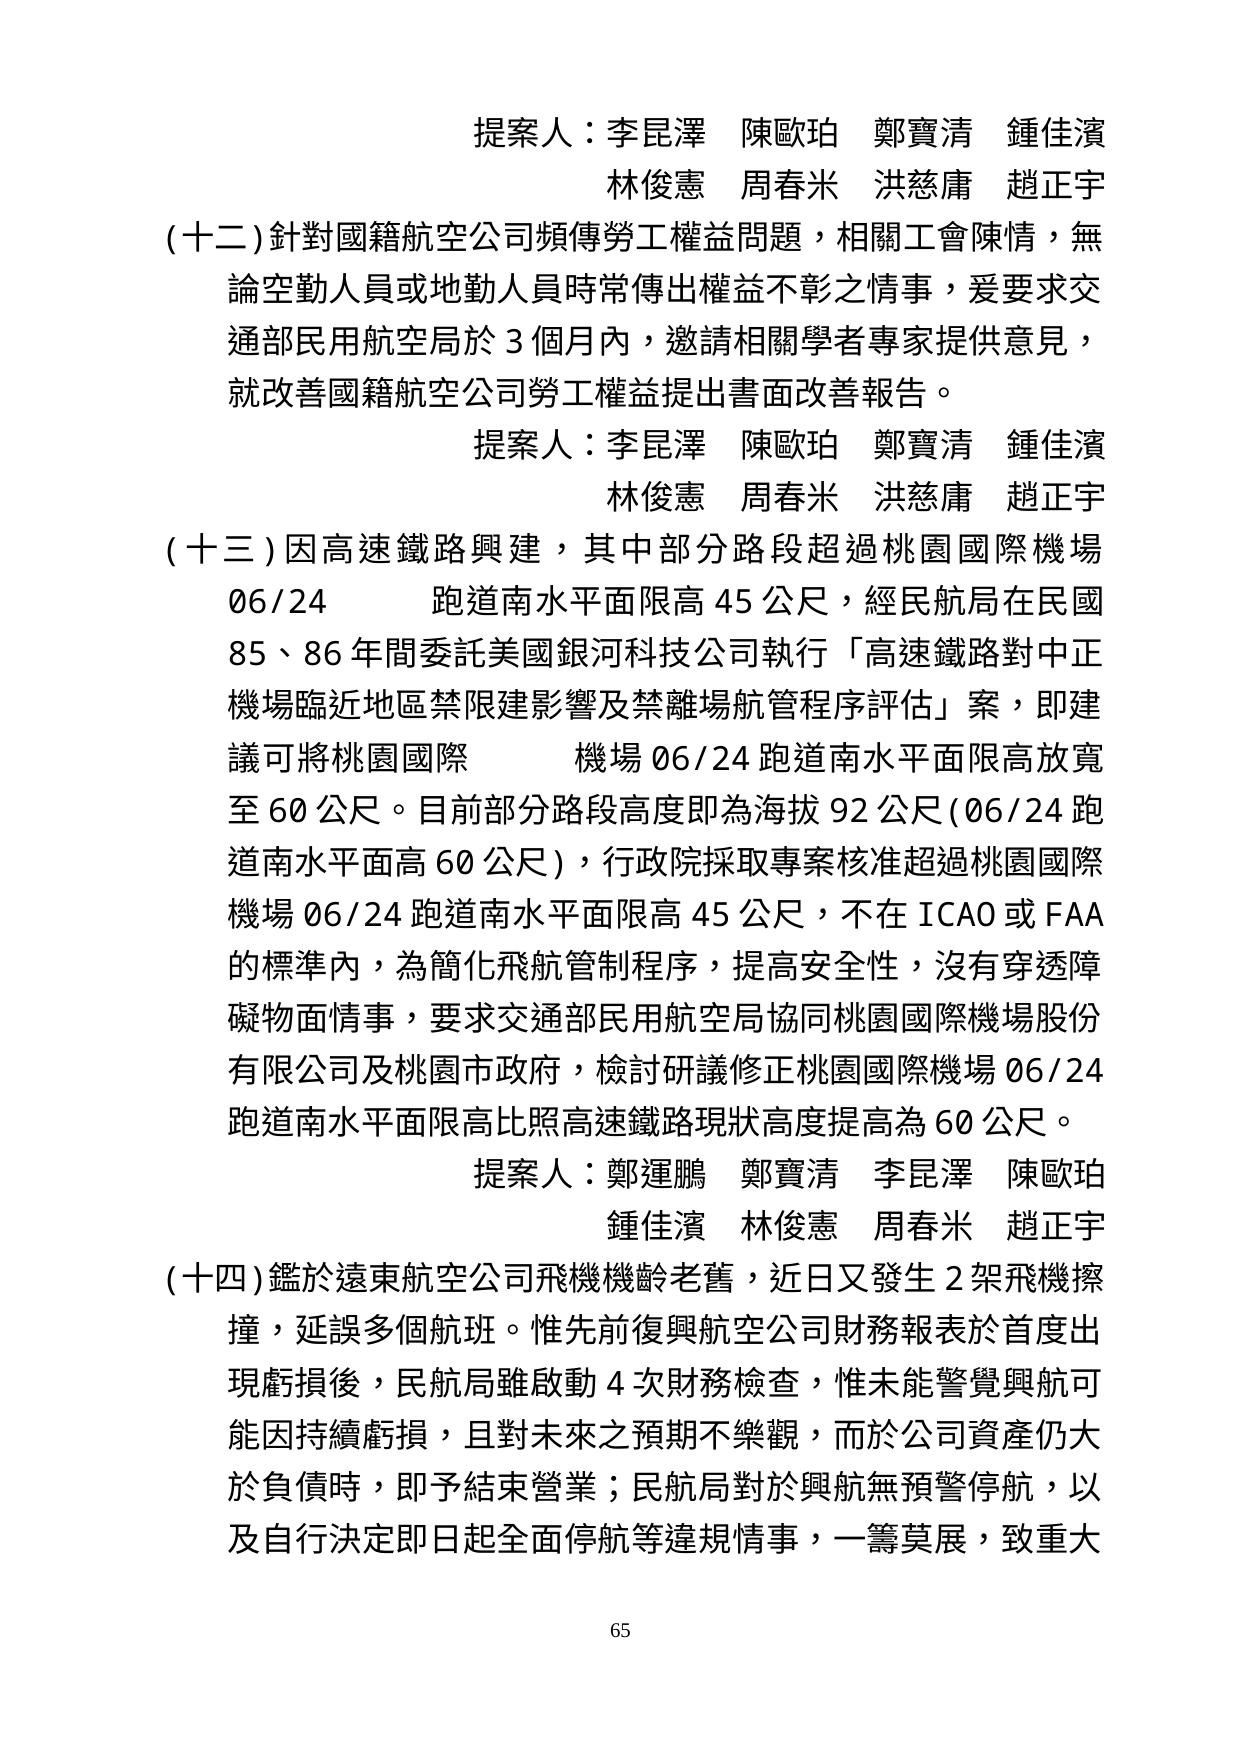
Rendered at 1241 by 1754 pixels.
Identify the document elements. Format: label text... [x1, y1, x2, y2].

text 提案人：李昆澤 陳歐珀 鄭寶清 鍾佳濱林俊憲 周春米 洪慈庸 趙正宇 [473, 103, 1117, 207]
text 提案人：李昆澤 陳歐珀 鄭寶清 鍾佳濱林俊憲 周春米 洪慈庸 趙正宇 [473, 416, 1117, 520]
text 提案人：鄭運鵬 鄭寶清 李昆澤 陳歐珀 鍾佳濱 林俊憲 周春米 趙正宇 [473, 1145, 1117, 1249]
text (十四)鑑於遠東航空公司飛機機齡老舊，近日又發生2架飛機擦撞，延誤多個航班。惟先前復興航空公司財務報表於首度出現虧損後，民航局雖啟動4次財務檢查，惟未能警覺興航可能因持續虧損，且對未來之預期不樂觀，而於公司資產仍大於負債時，即予結束營業；民航局對於興航無預警停航，以及自行決定即日起全面停航等違規情事，一籌莫展，致重大 [161, 1249, 1104, 1562]
text (十三)因高速鐵路興建，其中部分路段超過桃園國際機場06/24 跑道南水平面限高45公尺，經民航局在民國85、86年間委託美國銀河科技公司執行「高速鐵路對中正機場臨近地區禁限建影響及禁離場航管程序評估」案，即建議可將桃園國際 機場06/24跑道南水平面限高放寬至60公尺。目前部分路段高度即為海拔92公尺(06/24跑道南水平面高60公尺)，行政院採取專案核准超過桃園國際機場06/24跑道南水平面限高45公尺，不在ICAO或FAA的標準內，為簡化飛航管制程序，提高安全性，沒有穿透障礙物面情事，要求交通部民用航空局協同桃園國際機場股份有限公司及桃園市政府，檢討研議修正桃園國際機場06/24跑道南水平面限高比照高速鐵路現狀高度提高為60公尺。 [161, 520, 1104, 1145]
text (十二)針對國籍航空公司頻傳勞工權益問題，相關工會陳情，無論空勤人員或地勤人員時常傳出權益不彰之情事，爰要求交通部民用航空局於3個月內，邀請相關學者專家提供意見，就改善國籍航空公司勞工權益提出書面改善報告。 [161, 207, 1104, 416]
